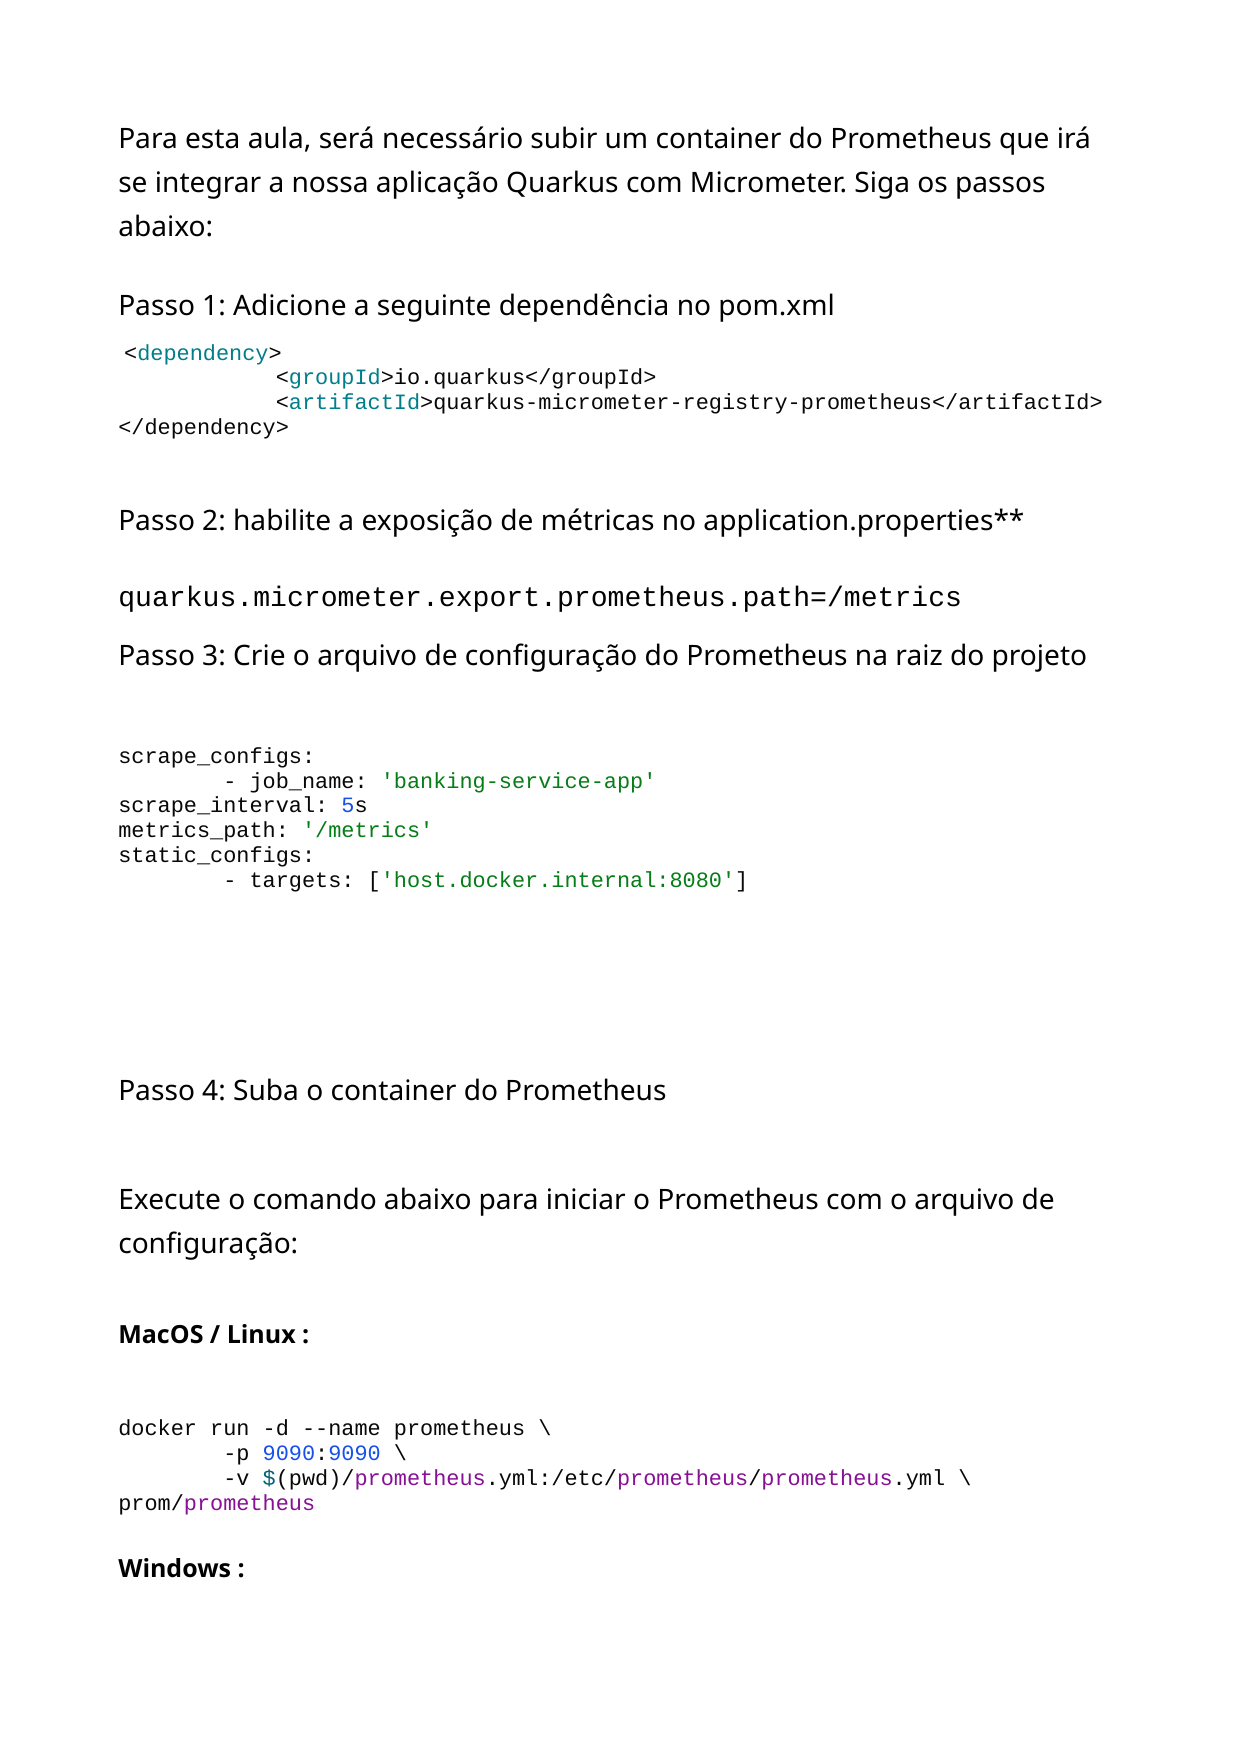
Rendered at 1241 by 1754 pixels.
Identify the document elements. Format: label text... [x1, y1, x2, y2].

text Execute o comando abaixo para iniciar o Prometheus com o arquivo de configuração: [118, 1180, 1122, 1262]
subtitle Passo 4: Suba o container do Prometheus [118, 1070, 1122, 1108]
subtitle Passo 3: Crie o arquivo de configuração do Prometheus na raiz do projeto [118, 636, 1122, 674]
subtitle Passo 1: Adicione a seguinte dependência no pom.xml [118, 286, 1122, 324]
subtitle Passo 2: habilite a exposição de métricas no application.properties** [118, 500, 1122, 538]
text Windows : [118, 1517, 1122, 1585]
text <dependency> <groupId>io.quarkus</groupId> <artifactId>quarkus-micrometer-registry-prometheus</artifactId> </dependency> [118, 337, 1122, 441]
text quarkus.micrometer.export.prometheus.path=/metrics [118, 583, 1122, 615]
text scrape_configs: - job_name: 'banking-service-app' scrape_interval: 5s metrics_path: '/metrics' static_configs: - targets: ['host.docker.internal:8080'] [118, 745, 1122, 894]
text Para esta aula, será necessário subir um container do Prometheus que irá se integrar a nossa aplicação Quarkus com Micrometer. Siga os passos abaixo: [118, 118, 1122, 244]
text MacOS / Linux : [118, 1282, 1122, 1350]
text docker run -d --name prometheus \ -p 9090:9090 \ -v $(pwd)/prometheus.yml:/etc/prometheus/prometheus.yml \ prom/prometheus [118, 1418, 1122, 1517]
